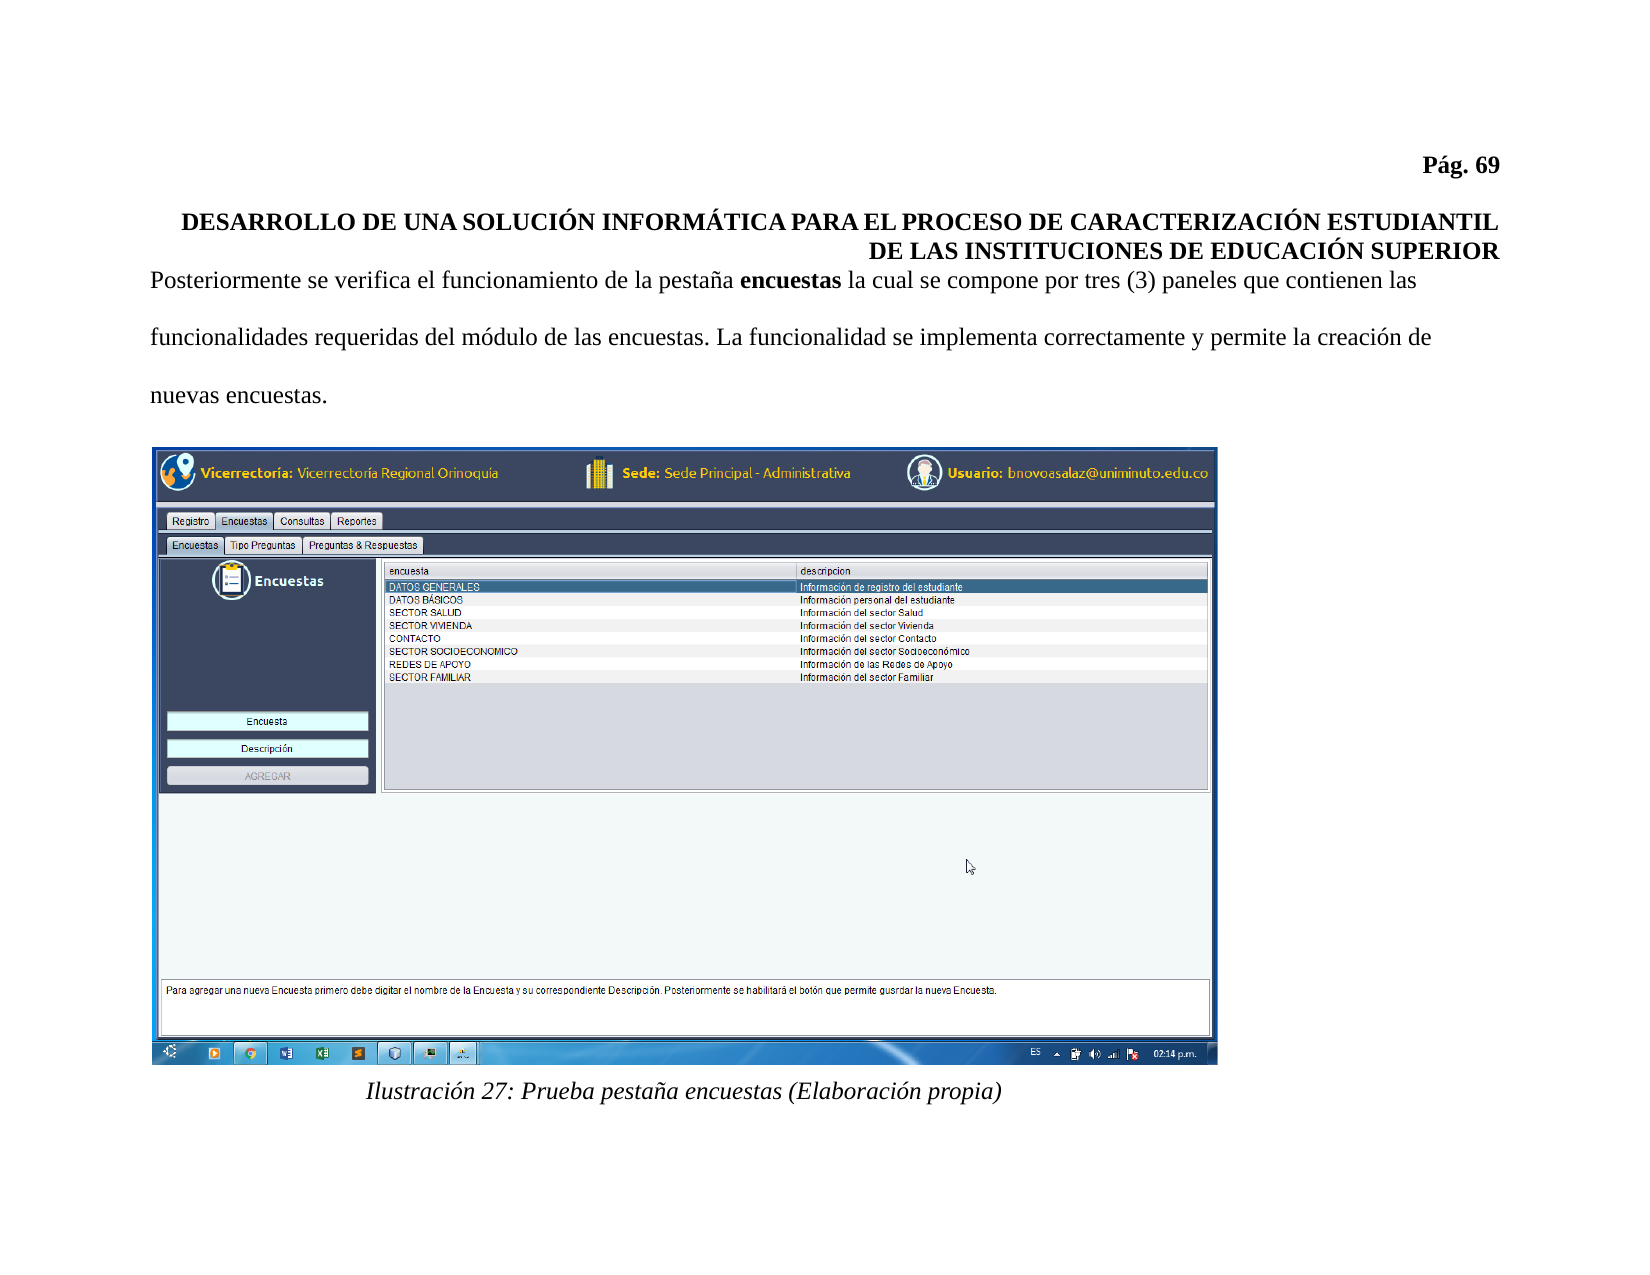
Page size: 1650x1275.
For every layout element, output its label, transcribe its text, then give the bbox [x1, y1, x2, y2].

picture [152, 447, 1218, 1065]
text Ilustración 27: Prueba pestaña encuestas (Elaboración propia) [152, 1076, 1218, 1105]
text Posteriormente se verifica el funcionamiento de la pestaña encuestas la cual se compone por tres (3) paneles que contienen las funcionalidades requeridas del módulo de las encuestas. La funcionalidad se implementa correctamente y permite la creación de nuevas encuestas. [150, 265, 1500, 409]
